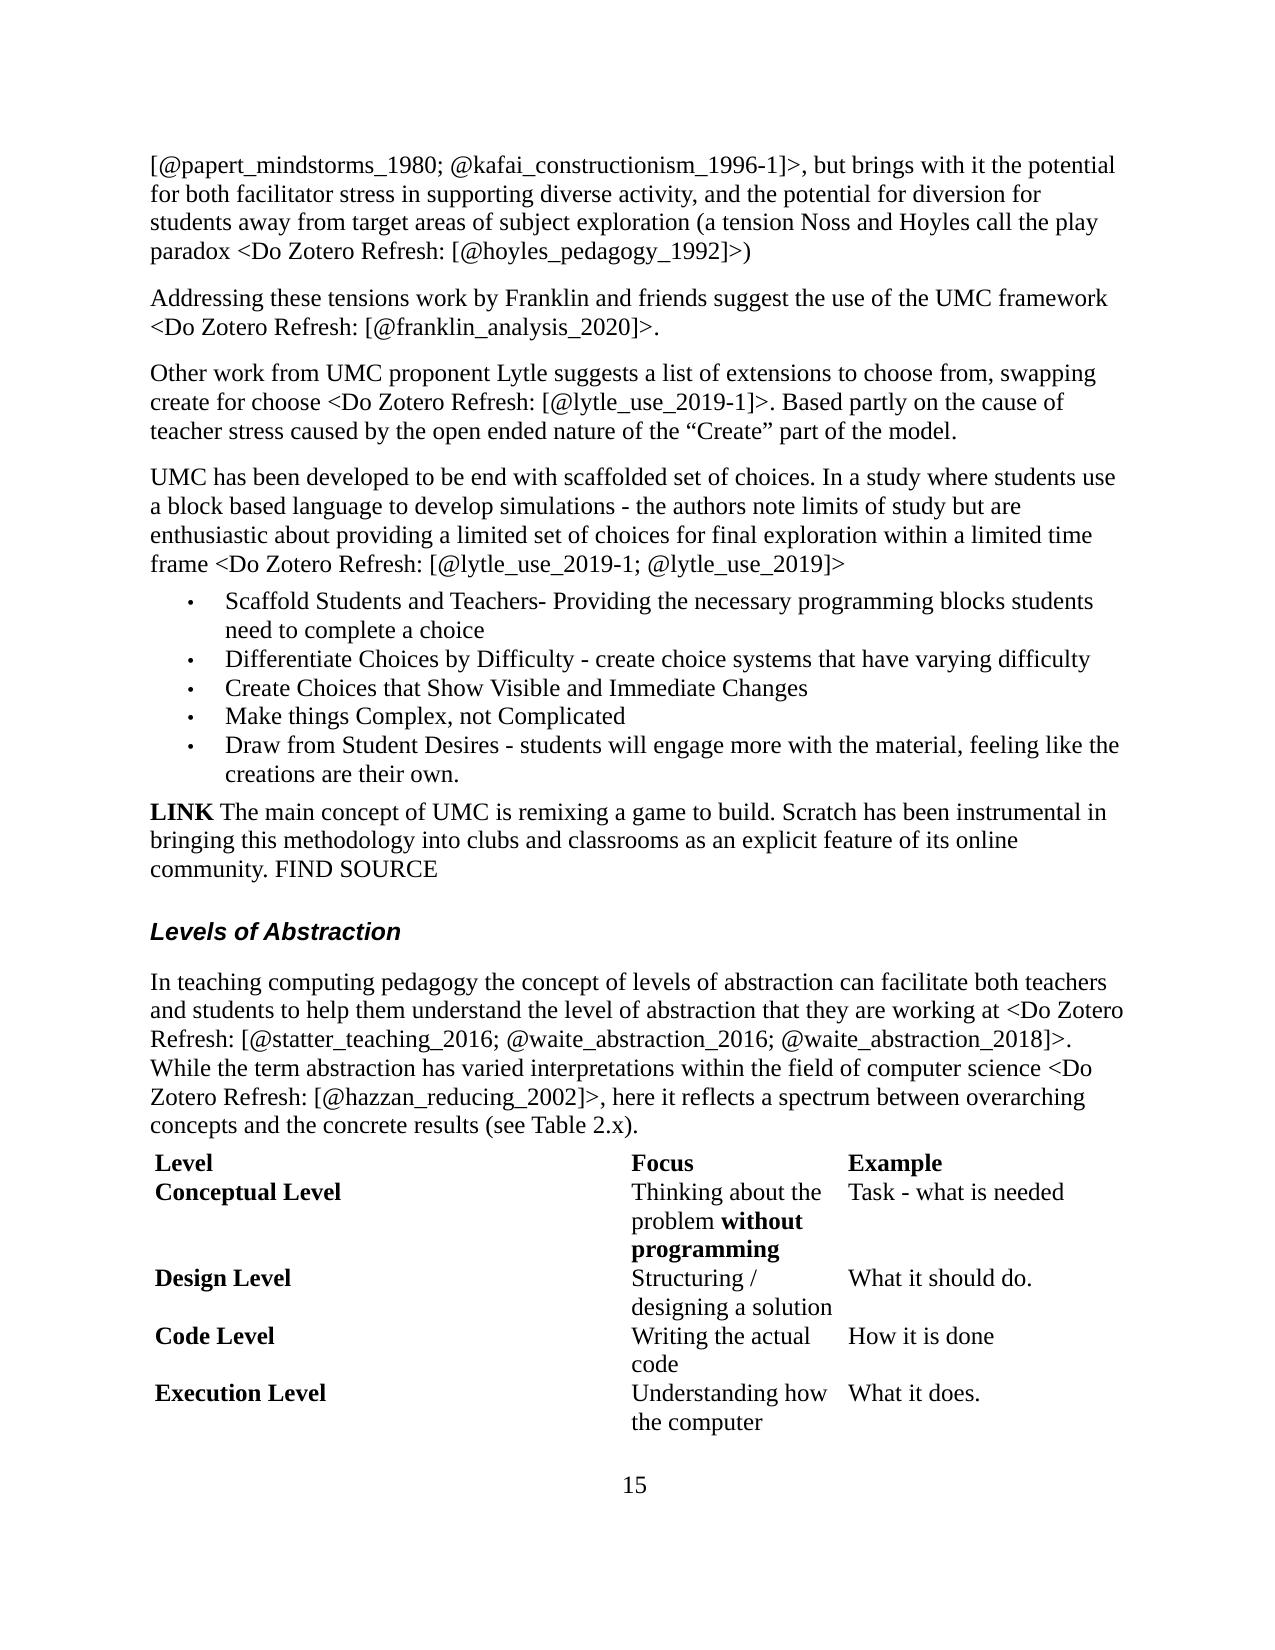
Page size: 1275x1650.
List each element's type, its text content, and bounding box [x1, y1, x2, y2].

table_cell Understanding how the computer [627, 1378, 843, 1436]
subtitle Levels of Abstraction [150, 917, 1125, 945]
text Other work from UMC proponent Lytle suggests a list of extensions to choose from, swapping create for choose <Do Zotero Refresh: [@lytle_use_2019-1]>. Based partly on the cause of teacher stress caused by the open ended nature of the “Create” part of the model. [150, 358, 1125, 444]
list Differentiate Choices by Difficulty - create choice systems that have varying difficulty [187, 644, 1125, 673]
table_cell How it is done [843, 1321, 1125, 1378]
table_cell What it should do. [843, 1263, 1125, 1321]
table_cell Writing the actual code [627, 1321, 843, 1378]
table_cell What it does. [843, 1378, 1125, 1436]
table_header Level [150, 1148, 627, 1177]
table_cell Code Level [150, 1321, 627, 1378]
list Create Choices that Show Visible and Immediate Changes [187, 673, 1125, 701]
text LINK The main concept of UMC is remixing a game to build. Scratch has been instrumental in bringing this methodology into clubs and classrooms as an explicit feature of its online community. FIND SOURCE [150, 797, 1125, 883]
table_header Example [843, 1148, 1125, 1177]
table_cell Design Level [150, 1263, 627, 1321]
list Draw from Student Desires - students will engage more with the material, feeling like the creations are their own. [187, 730, 1125, 788]
text UMC has been developed to be end with scaffolded set of choices. In a study where students use a block based language to develop simulations - the authors note limits of study but are enthusiastic about providing a limited set of choices for final exploration within a limited time frame <Do Zotero Refresh: [@lytle_use_2019-1; @lytle_use_2019]> [150, 462, 1125, 577]
table_cell Thinking about the problem without programming [627, 1177, 843, 1263]
table_cell Structuring / designing a solution [627, 1263, 843, 1321]
table_cell Task - what is needed [843, 1177, 1125, 1263]
table_cell Execution Level [150, 1378, 627, 1436]
text Addressing these tensions work by Franklin and friends suggest the use of the UMC framework <Do Zotero Refresh: [@franklin_analysis_2020]>. [150, 283, 1125, 340]
list Scaffold Students and Teachers- Providing the necessary programming blocks students need to complete a choice [187, 586, 1125, 644]
text [@papert_mindstorms_1980; @kafai_constructionism_1996-1]>, but brings with it the potential for both facilitator stress in supporting diverse activity, and the potential for diversion for students away from target areas of subject exploration (a tension Noss and Hoyles call the play paradox <Do Zotero Refresh: [@hoyles_pedagogy_1992]>) [150, 150, 1125, 265]
table_cell Conceptual Level [150, 1177, 627, 1263]
text In teaching computing pedagogy the concept of levels of abstraction can facilitate both teachers and students to help them understand the level of abstraction that they are working at <Do Zotero Refresh: [@statter_teaching_2016; @waite_abstraction_2016; @waite_abstraction_2018]>. While the term abstraction has varied interpretations within the field of computer science <Do Zotero Refresh: [@hazzan_reducing_2002]>, here it reflects a spectrum between overarching concepts and the concrete results (see Table 2.x). [150, 967, 1125, 1139]
list Make things Complex, not Complicated [187, 701, 1125, 730]
table_header Focus [627, 1148, 843, 1177]
